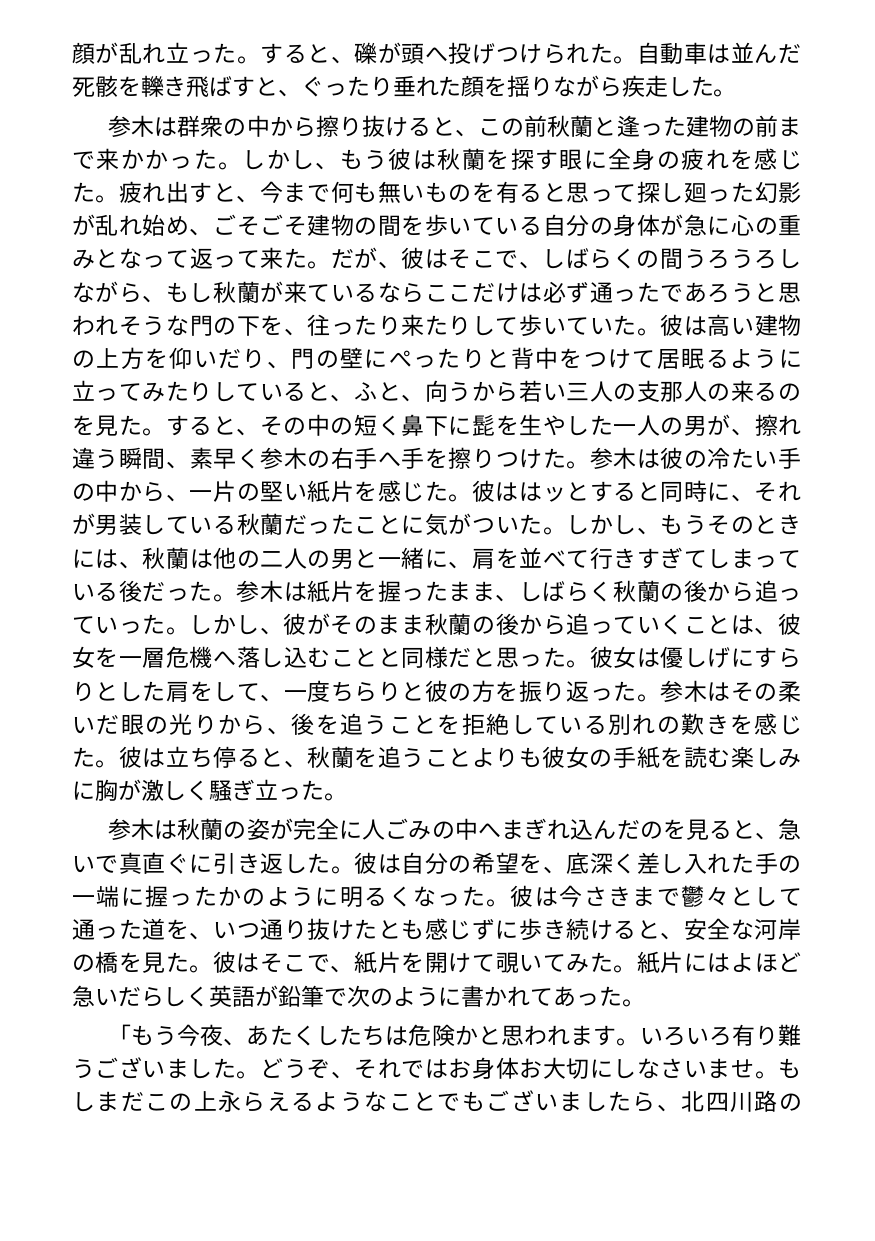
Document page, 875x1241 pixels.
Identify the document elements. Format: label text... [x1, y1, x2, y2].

text 「もう今夜、あたくしたちは危険かと思われます。いろいろ有り難うございました。どうぞ、それではお身体お大切にしなさいませ。もしまだこの上永らえるようなことでもございましたら、北四川路の [72, 1017, 802, 1117]
text 顔が乱れ立った。すると、礫が頭へ投げつけられた。自動車は並んだ死骸を轢き飛ばすと、ぐったり垂れた顔を揺りながら疾走した。 [72, 36, 802, 102]
text 参木は群衆の中から擦り抜けると、この前秋蘭と逢った建物の前まで来かかった。しかし、もう彼は秋蘭を探す眼に全身の疲れを感じた。疲れ出すと、今まで何も無いものを有ると思って探し廻った幻影が乱れ始め、ごそごそ建物の間を歩いている自分の身体が急に心の重みとなって返って来た。だが、彼はそこで、しばらくの間うろうろしながら、もし秋蘭が来ているならここだけは必ず通ったであろうと思われそうな門の下を、往ったり来たりして歩いていた。彼は高い建物の上方を仰いだり、門の壁にぺったりと背中をつけて居眠るように立ってみたりしていると、ふと、向うから若い三人の支那人の来るのを見た。すると、その中の短く鼻下に髭を生やした一人の男が、擦れ違う瞬間、素早く参木の右手へ手を擦りつけた。参木は彼の冷たい手の中から、一片の堅い紙片を感じた。彼ははッとすると同時に、それが男装している秋蘭だったことに気がついた。しかし、もうそのときには、秋蘭は他の二人の男と一緒に、肩を並べて行きすぎてしまっている後だった。参木は紙片を握ったまま、しばらく秋蘭の後から追っていった。しかし、彼がそのまま秋蘭の後から追っていくことは、彼女を一層危機へ落し込むことと同様だと思った。彼女は優しげにすらりとした肩をして、一度ちらりと彼の方を振り返った。参木はその柔いだ眼の光りから、後を追うことを拒絶している別れの歎きを感じた。彼は立ち停ると、秋蘭を追うことよりも彼女の手紙を読む楽しみに胸が激しく騒ぎ立った。 [72, 108, 802, 806]
text 参木は秋蘭の姿が完全に人ごみの中へまぎれ込んだのを見ると、急いで真直ぐに引き返した。彼は自分の希望を、底深く差し入れた手の一端に握ったかのように明るくなった。彼は今さきまで鬱々として通った道を、いつ通り抜けたとも感じずに歩き続けると、安全な河岸の橋を見た。彼はそこで、紙片を開けて覗いてみた。紙片にはよほど急いだらしく英語が鉛筆で次のように書かれてあった。 [72, 812, 802, 1012]
